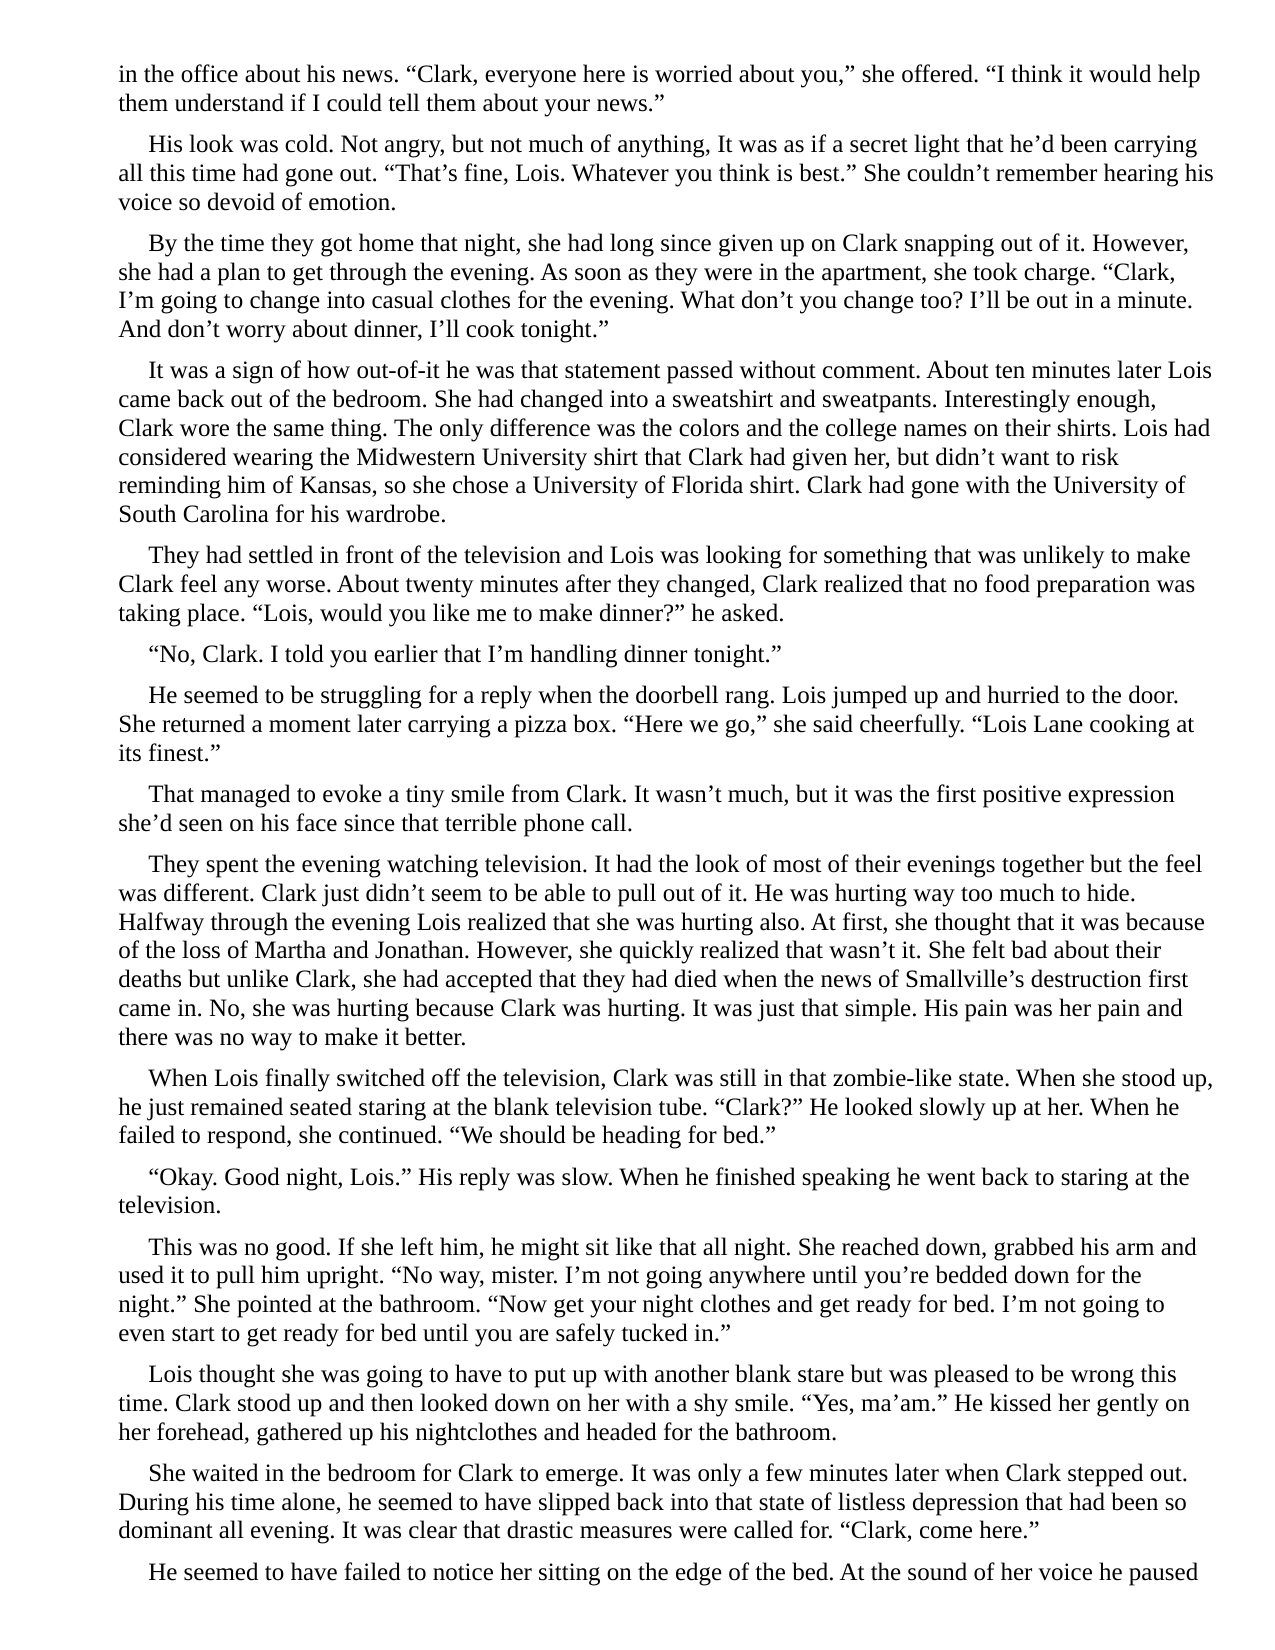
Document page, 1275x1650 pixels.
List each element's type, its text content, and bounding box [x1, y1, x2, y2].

text in the office about his news. “Clark, everyone here is worried about you,” she offered. “I think it would help them understand if I could tell them about your news.” [118, 59, 1216, 117]
text When Lois finally switched off the television, Clark was still in that zombie-like state. When she stood up, he just remained seated staring at the blank television tube. “Clark?” He looked slowly up at her. When he failed to respond, she continued. “We should be heading for bed.” [118, 1063, 1216, 1149]
text “Okay. Good night, Lois.” His reply was slow. When he finished speaking he went back to staring at the television. [118, 1162, 1216, 1219]
text They had settled in front of the television and Lois was looking for something that was unlikely to make Clark feel any worse. About twenty minutes after they changed, Clark realized that no food preparation was taking place. “Lois, would you like me to make dinner?” he asked. [118, 540, 1216, 627]
text It was a sign of how out-of-it he was that statement passed without comment. About ten minutes later Lois came back out of the bedroom. She had changed into a sweatshirt and sweatpants. Interestingly enough, Clark wore the same thing. The only difference was the colors and the college names on their shirts. Lois had considered wearing the Midwestern University shirt that Clark had given her, but didn’t want to risk reminding him of Kansas, so she chose a University of Florida shirt. Clark had gone with the University of South Carolina for his wardrobe. [118, 355, 1216, 528]
text By the time they got home that night, she had long since given up on Clark snapping out of it. However, she had a plan to get through the evening. As soon as they were in the apartment, she took charge. “Clark, I’m going to change into casual clothes for the evening. What don’t you change too? I’ll be out in a minute. And don’t worry about dinner, I’ll cook tonight.” [118, 228, 1216, 343]
text His look was cold. Not angry, but not much of anything, It was as if a secret light that he’d been carrying all this time had gone out. “That’s fine, Lois. Whatever you think is best.” She couldn’t remember hearing his voice so devoid of emotion. [118, 129, 1216, 215]
text He seemed to have failed to notice her sitting on the edge of the bed. At the sound of her voice he paused [118, 1557, 1216, 1585]
text They spent the evening watching television. It had the look of most of their evenings together but the feel was different. Clark just didn’t seem to be able to pull out of it. He was hurting way too much to hide. Halfway through the evening Lois realized that she was hurting also. At first, she thought that it was because of the loss of Martha and Jonathan. However, she quickly realized that wasn’t it. She felt bad about their deaths but unlike Clark, she had accepted that they had died when the news of Smallville’s destruction first came in. No, she was hurting because Clark was hurting. It was just that simple. His pain was her pain and there was no way to make it better. [118, 849, 1216, 1050]
text He seemed to be struggling for a reply when the doorbell rang. Lois jumped up and hurried to the door. She returned a moment later carrying a pizza box. “Here we go,” she said cheerfully. “Lois Lane cooking at its finest.” [118, 680, 1216, 767]
text Lois thought she was going to have to put up with another blank stare but was pleased to be wrong this time. Clark stood up and then looked down on her with a shy smile. “Yes, ma’am.” He kissed her gently on her forehead, gathered up his nightclothes and headed for the bathroom. [118, 1359, 1216, 1445]
text She waited in the bedroom for Clark to emerge. It was only a few minutes later when Clark stepped out. During his time alone, he seemed to have slipped back into that state of listless depression that had been so dominant all evening. It was clear that drastic measures were called for. “Clark, come here.” [118, 1458, 1216, 1544]
text This was no good. If she left him, he might sit like that all night. She reached down, grabbed his arm and used it to pull him upright. “No way, mister. I’m not going anywhere until you’re bedded down for the night.” She pointed at the bathroom. “Now get your night clothes and get ready for bed. I’m not going to even start to get ready for bed until you are safely tucked in.” [118, 1232, 1216, 1347]
text “No, Clark. I told you earlier that I’m handling dinner tonight.” [118, 639, 1216, 668]
text That managed to evoke a tiny smile from Clark. It wasn’t much, but it was the first positive expression she’d seen on his face since that terrible phone call. [118, 779, 1216, 837]
